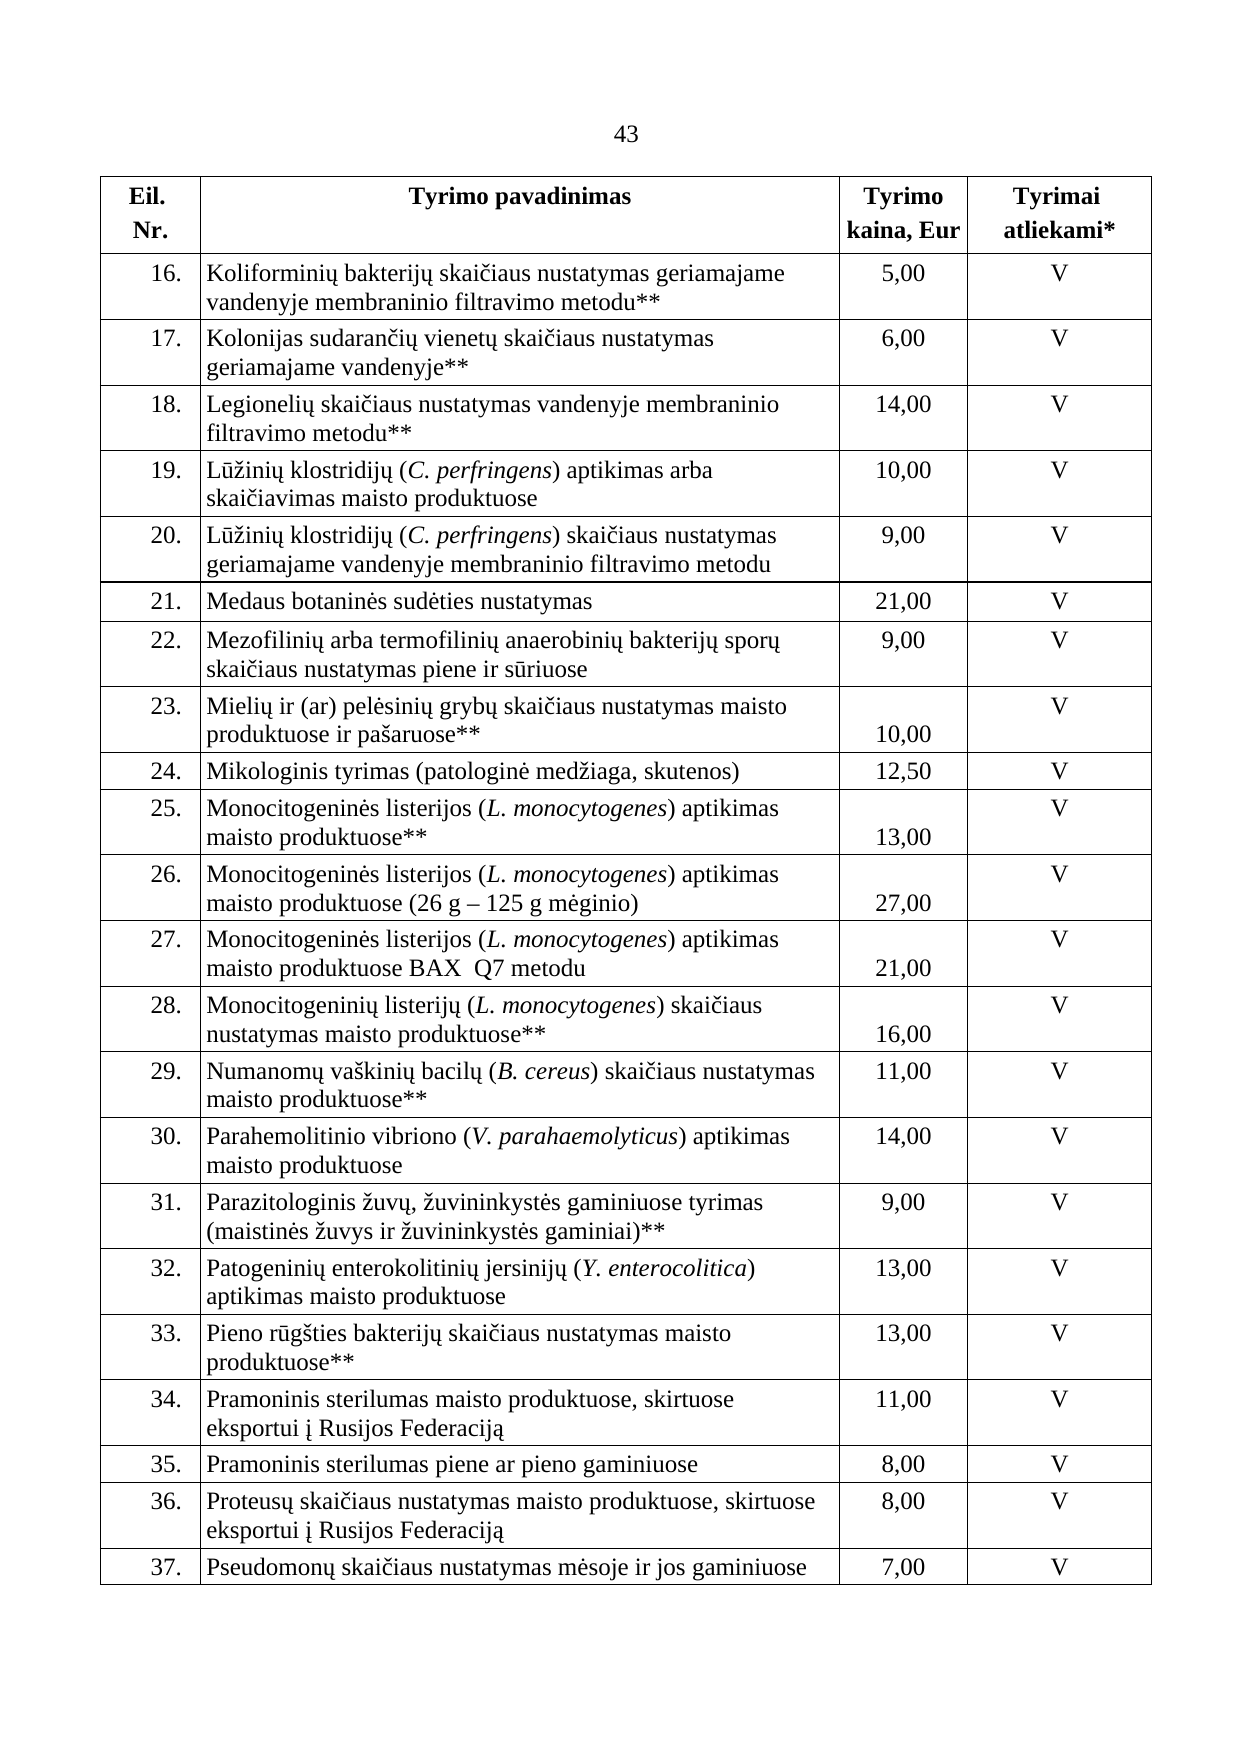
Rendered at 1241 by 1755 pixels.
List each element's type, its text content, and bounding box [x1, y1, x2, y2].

table_cell Patogeninių enterokolitinių jersinijų (Y. enterocolitica) aptikimas maisto produktuose [201, 1249, 839, 1314]
table_cell V [968, 254, 1151, 319]
table_cell 6,00 [840, 320, 967, 384]
table_cell V [968, 517, 1151, 581]
table_cell V [968, 687, 1151, 752]
table_cell 25. [101, 790, 200, 854]
table_cell V [968, 320, 1151, 384]
table_cell 36. [101, 1483, 200, 1547]
table_cell 8,00 [840, 1446, 967, 1482]
table_cell 34. [101, 1380, 200, 1445]
table_cell V [968, 790, 1151, 854]
table_cell 10,00 [840, 687, 967, 752]
table_cell 21. [101, 583, 200, 621]
table_cell Monocitogeninės listerijos (L. monocytogenes) aptikimas maisto produktuose** [201, 790, 839, 854]
table_cell 14,00 [840, 386, 967, 450]
table_cell Monocitogeninės listerijos (L. monocytogenes) aptikimas maisto produktuose (26 g – 125 g mėginio) [201, 855, 839, 920]
table_cell 9,00 [840, 622, 967, 686]
table_cell 14,00 [840, 1118, 967, 1182]
table_cell 12,50 [840, 753, 967, 789]
table_cell V [968, 583, 1151, 621]
table_cell Proteusų skaičiaus nustatymas maisto produktuose, skirtuose eksportui į Rusijos Federaciją [201, 1483, 839, 1547]
table_cell Monocitogeninės listerijos (L. monocytogenes) aptikimas maisto produktuose BAX Q7 metodu [201, 921, 839, 986]
table_cell V [968, 1315, 1151, 1379]
table_header Tyrimo kaina, Eur [840, 177, 967, 253]
table_cell V [968, 987, 1151, 1051]
table_cell 27. [101, 921, 200, 986]
table_cell 8,00 [840, 1483, 967, 1547]
table_cell Legionelių skaičiaus nustatymas vandenyje membraninio filtravimo metodu** [201, 386, 839, 450]
table_cell 23. [101, 687, 200, 752]
table_cell Lūžinių klostridijų (C. perfringens) aptikimas arba skaičiavimas maisto produktuose [201, 451, 839, 516]
table_cell Pramoninis sterilumas piene ar pieno gaminiuose [201, 1446, 839, 1482]
table_cell V [968, 1483, 1151, 1547]
table_cell V [968, 1446, 1151, 1482]
table_cell V [968, 1249, 1151, 1314]
table_cell V [968, 1549, 1151, 1584]
table_cell V [968, 1380, 1151, 1445]
table_cell 16. [101, 254, 200, 319]
table_cell 11,00 [840, 1052, 967, 1117]
table_header Tyrimo pavadinimas [201, 177, 839, 253]
table_cell 7,00 [840, 1549, 967, 1584]
table_cell V [968, 622, 1151, 686]
table_cell 16,00 [840, 987, 967, 1051]
table_cell 5,00 [840, 254, 967, 319]
table_cell Mielių ir (ar) pelėsinių grybų skaičiaus nustatymas maisto produktuose ir pašaruose** [201, 687, 839, 752]
table_cell 9,00 [840, 517, 967, 581]
table_cell V [968, 1052, 1151, 1117]
table_header Eil. Nr. [101, 177, 200, 253]
table_cell V [968, 451, 1151, 516]
table_cell V [968, 753, 1151, 789]
table_cell 13,00 [840, 790, 967, 854]
table_cell Pseudomonų skaičiaus nustatymas mėsoje ir jos gaminiuose [201, 1549, 839, 1584]
table_cell 29. [101, 1052, 200, 1117]
table_cell Lūžinių klostridijų (C. perfringens) skaičiaus nustatymas geriamajame vandenyje membraninio filtravimo metodu [201, 517, 839, 581]
table_cell 20. [101, 517, 200, 581]
table_cell 21,00 [840, 921, 967, 986]
table_cell Kolonijas sudarančių vienetų skaičiaus nustatymas geriamajame vandenyje** [201, 320, 839, 384]
table_cell 9,00 [840, 1184, 967, 1248]
table_cell Koliforminių bakterijų skaičiaus nustatymas geriamajame vandenyje membraninio filtravimo metodu** [201, 254, 839, 319]
table_cell 24. [101, 753, 200, 789]
table_cell 21,00 [840, 583, 967, 621]
table_cell V [968, 1118, 1151, 1182]
table_cell 37. [101, 1549, 200, 1584]
table_cell 13,00 [840, 1315, 967, 1379]
table_cell 19. [101, 451, 200, 516]
table_cell 30. [101, 1118, 200, 1182]
table_cell V [968, 921, 1151, 986]
table_cell Parahemolitinio vibriono (V. parahaemolyticus) aptikimas maisto produktuose [201, 1118, 839, 1182]
table_cell 26. [101, 855, 200, 920]
table_cell 31. [101, 1184, 200, 1248]
table_cell Mikologinis tyrimas (patologinė medžiaga, skutenos) [201, 753, 839, 789]
table_cell Mezofilinių arba termofilinių anaerobinių bakterijų sporų skaičiaus nustatymas piene ir sūriuose [201, 622, 839, 686]
table_cell 13,00 [840, 1249, 967, 1314]
table_cell Pramoninis sterilumas maisto produktuose, skirtuose eksportui į Rusijos Federaciją [201, 1380, 839, 1445]
table_cell 22. [101, 622, 200, 686]
table_cell Numanomų vaškinių bacilų (B. cereus) skaičiaus nustatymas maisto produktuose** [201, 1052, 839, 1117]
table_cell 35. [101, 1446, 200, 1482]
table_cell 10,00 [840, 451, 967, 516]
table_cell 17. [101, 320, 200, 384]
table_cell 32. [101, 1249, 200, 1314]
table_cell V [968, 1184, 1151, 1248]
table_cell 11,00 [840, 1380, 967, 1445]
table_cell Monocitogeninių listerijų (L. monocytogenes) skaičiaus nustatymas maisto produktuose** [201, 987, 839, 1051]
table_cell 18. [101, 386, 200, 450]
table_header Tyrimai atliekami* [968, 177, 1151, 253]
table_cell Parazitologinis žuvų, žuvininkystės gaminiuose tyrimas (maistinės žuvys ir žuvininkystės gaminiai)** [201, 1184, 839, 1248]
table_cell V [968, 386, 1151, 450]
table_cell Medaus botaninės sudėties nustatymas [201, 583, 839, 621]
table_cell Pieno rūgšties bakterijų skaičiaus nustatymas maisto produktuose** [201, 1315, 839, 1379]
table_cell 28. [101, 987, 200, 1051]
table_cell V [968, 855, 1151, 920]
table_cell 27,00 [840, 855, 967, 920]
table_cell 33. [101, 1315, 200, 1379]
